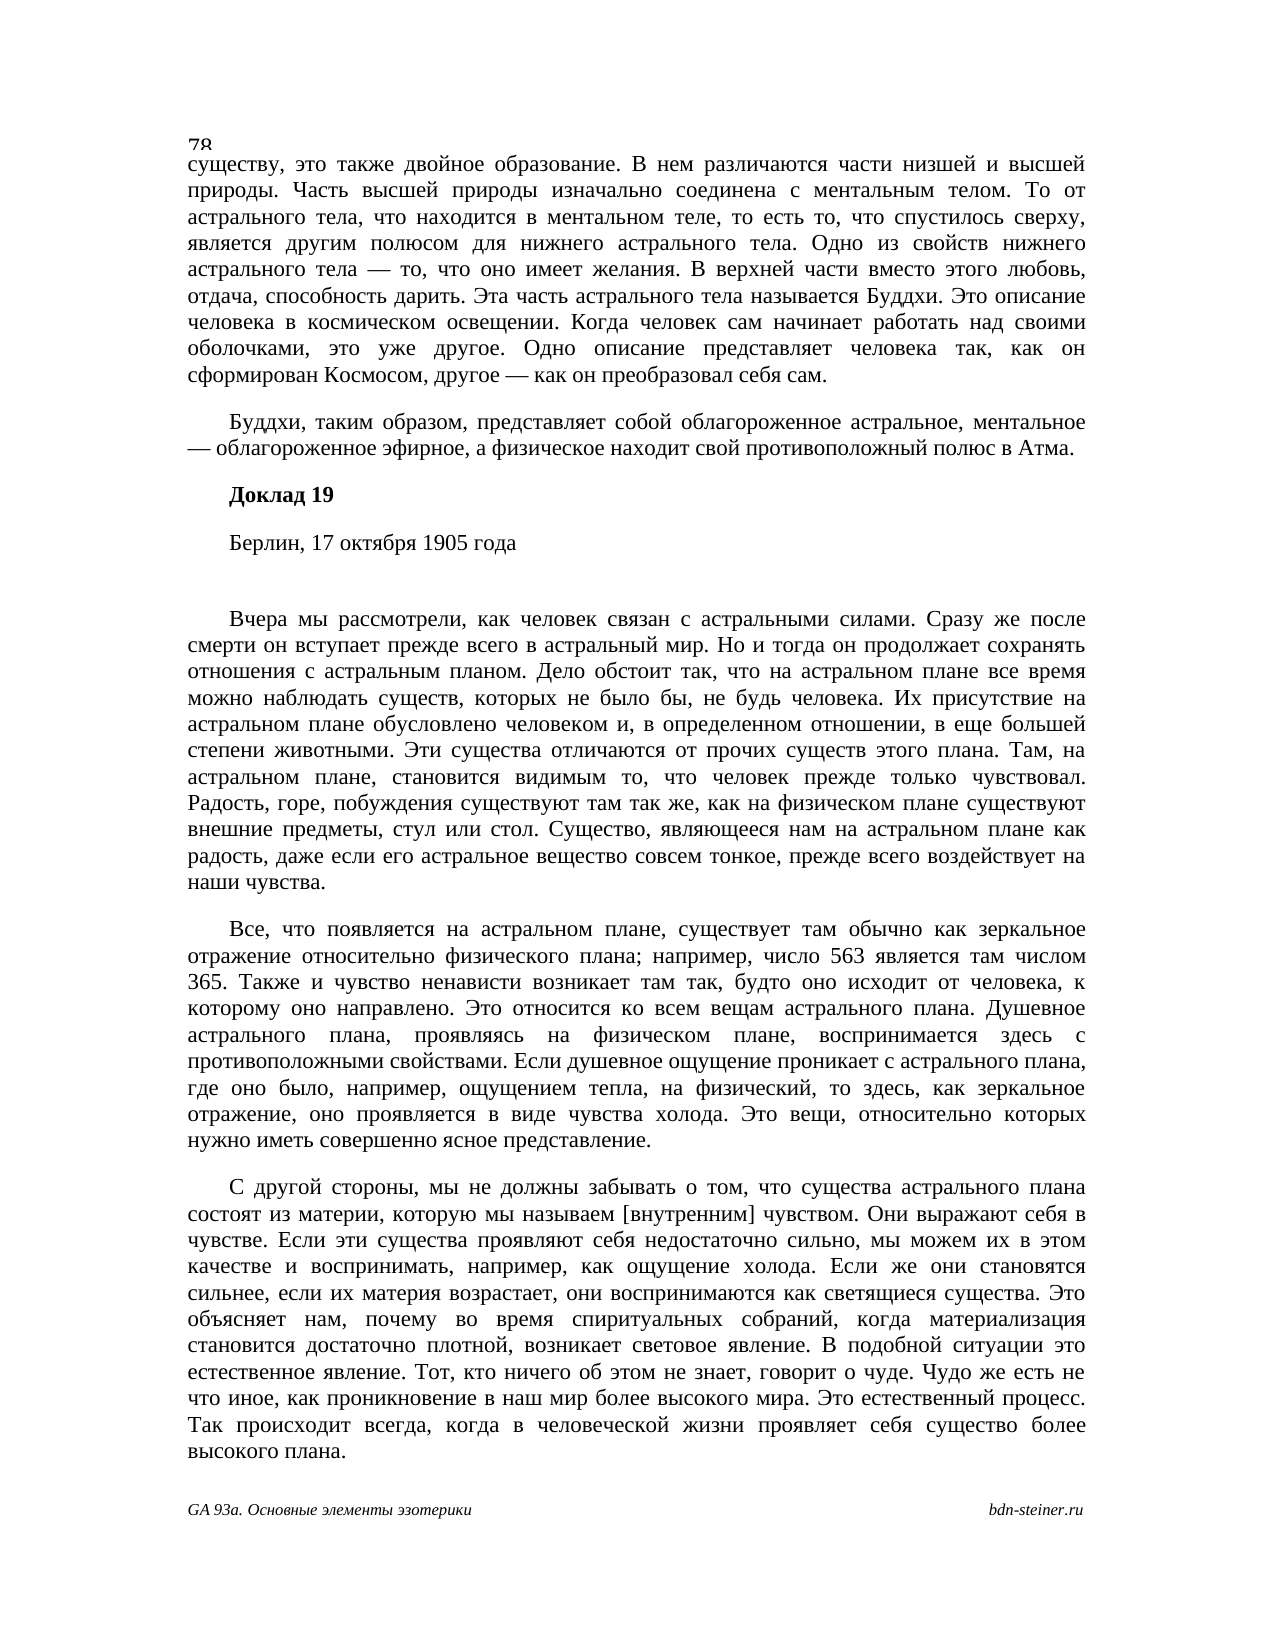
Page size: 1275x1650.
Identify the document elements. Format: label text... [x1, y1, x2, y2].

text Доклад 19 [187, 482, 1087, 508]
text Берлин, 17 октября 1905 года [187, 529, 1087, 555]
text Буддхи, таким образом, представляет собой облагороженное астральное, ментальное — облагороженное эфирное, а физическое находит свой противоположный полюс в Атма. [187, 408, 1087, 461]
text С другой стороны, мы не должны забывать о том, что существа астрального плана состоят из материи, которую мы называем [внутренним] чувством. Они выражают себя в чувстве. Если эти существа проявляют себя недостаточно сильно, мы можем их в этом качестве и воспринимать, например, как ощущение холода. Если же они становятся сильнее, если их материя возрастает, они воспринимаются как светящиеся существа. Это объясняет нам, почему во время спиритуальных собраний, когда материализация становится достаточно плотной, возникает световое явление. В подобной ситуации это естественное явление. Тот, кто ничего об этом не знает, говорит о чуде. Чудо же есть не что иное, как проникновение в наш мир более высокого мира. Это естественный процесс. Так происходит всегда, когда в человеческой жизни проявляет себя существо более высокого плана. [187, 1173, 1087, 1463]
text существу, это также двойное образование. В нем различаются части низшей и высшей природы. Часть высшей природы изначально соединена с ментальным телом. То от астрального тела, что находится в ментальном теле, то есть то, что спустилось сверху, является другим полюсом для нижнего астрального тела. Одно из свойств нижнего астрального тела — то, что оно имеет желания. В верхней части вместо этого любовь, отдача, способность дарить. Эта часть астрального тела называется Буддхи. Это описание человека в космическом освещении. Когда человек сам начинает работать над своими оболочками, это уже другое. Одно описание представляет человека так, как он сформирован Космосом, другое — как он преобразовал себя сам. [187, 150, 1087, 387]
text Все, что появляется на астральном плане, существует там обычно как зеркальное отражение относительно физического плана; например, число 563 является там числом 365. Также и чувство ненависти возникает там так, будто оно исходит от человека, к которому оно направлено. Это относится ко всем вещам астрального плана. Душевное астрального плана, проявляясь на физическом плане, воспринимается здесь с противоположными свойствами. Если душевное ощущение проникает с астрального плана, где оно было, например, ощущением тепла, на физический, то здесь, как зеркальное отражение, оно проявляется в виде чувства холода. Это вещи, относительно которых нужно иметь совершенно ясное представление. [187, 915, 1087, 1153]
text Вчера мы рассмотрели, как человек связан с астральными силами. Сразу же после смерти он вступает прежде всего в астральный мир. Но и тогда он продолжает сохранять отношения с астральным планом. Дело обстоит так, что на астральном плане все время можно наблюдать существ, которых не было бы, не будь человека. Их присутствие на астральном плане обусловлено человеком и, в определенном отношении, в еще большей степени животными. Эти существа отличаются от прочих существ этого плана. Там, на астральном плане, становится видимым то, что человек прежде только чувствовал. Радость, горе, побуждения существуют там так же, как на физическом плане существуют внешние предметы, стул или стол. Существо, являющееся нам на астральном плане как радость, даже если его астральное вещество совсем тонкое, прежде всего воздействует на наши чувства. [187, 605, 1087, 894]
